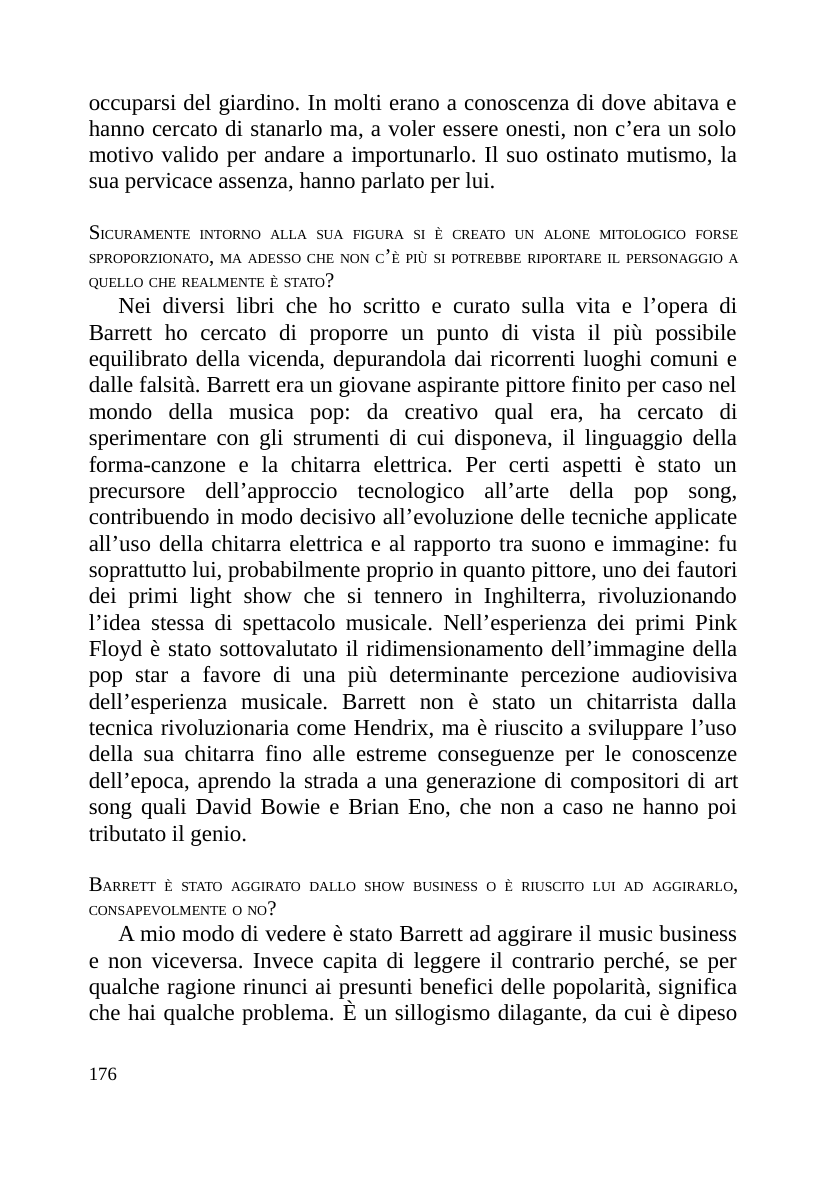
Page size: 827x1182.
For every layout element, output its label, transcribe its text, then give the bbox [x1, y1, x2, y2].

text Barrett è stato aggirato dallo show business o è riuscito lui ad aggirarlo, consapevolmente o no? [88, 872, 738, 920]
text occuparsi del giardino. In molti erano a conoscenza di dove abitava e hanno cercato di stanarlo ma, a voler essere onesti, non c’era un solo motivo valido per andare a importunarlo. Il suo ostinato mutismo, la sua pervicace assenza, hanno parlato per lui. [88, 88, 738, 194]
text Nei diversi libri che ho scritto e curato sulla vita e l’opera di Barrett ho cercato di proporre un punto di vista il più possibile equilibrato della vicenda, depurandola dai ricorrenti luoghi comuni e dalle falsità. Barrett era un giovane aspirante pittore finito per caso nel mondo della musica pop: da creativo qual era, ha cercato di sperimentare con gli strumenti di cui disponeva, il linguaggio della forma-canzone e la chitarra elettrica. Per certi aspetti è stato un precursore dell’approccio tecnologico all’arte della pop song, contribuendo in modo decisivo all’evoluzione delle tecniche applicate all’uso della chitarra elettrica e al rapporto tra suono e immagine: fu soprattutto lui, probabilmente proprio in quanto pittore, uno dei fautori dei primi light show che si tennero in Inghilterra, rivoluzionando l’idea stessa di spettacolo musicale. Nell’esperienza dei primi Pink Floyd è stato sottovalutato il ridimensionamento dell’immagine della pop star a favore di una più determinante percezione audiovisiva dell’esperienza musicale. Barrett non è stato un chitarrista dalla tecnica rivoluzionaria come Hendrix, ma è riuscito a sviluppare l’uso della sua chitarra fino alle estreme conseguenze per le conoscenze dell’epoca, aprendo la strada a una generazione di compositori di art song quali David Bowie e Brian Eno, che non a caso ne hanno poi tributato il genio. [88, 292, 738, 846]
text Sicuramente intorno alla sua figura si è creato un alone mitologico forse sproporzionato, ma adesso che non c’è più si potrebbe riportare il personaggio a quello che realmente è stato? [88, 220, 738, 292]
text A mio modo di vedere è stato Barrett ad aggirare il music business e non viceversa. Invece capita di leggere il contrario perché, se per qualche ragione rinunci ai presunti benefici delle popolarità, significa che hai qualche problema. è un sillogismo dilagante, da cui è dipeso [88, 920, 738, 1026]
